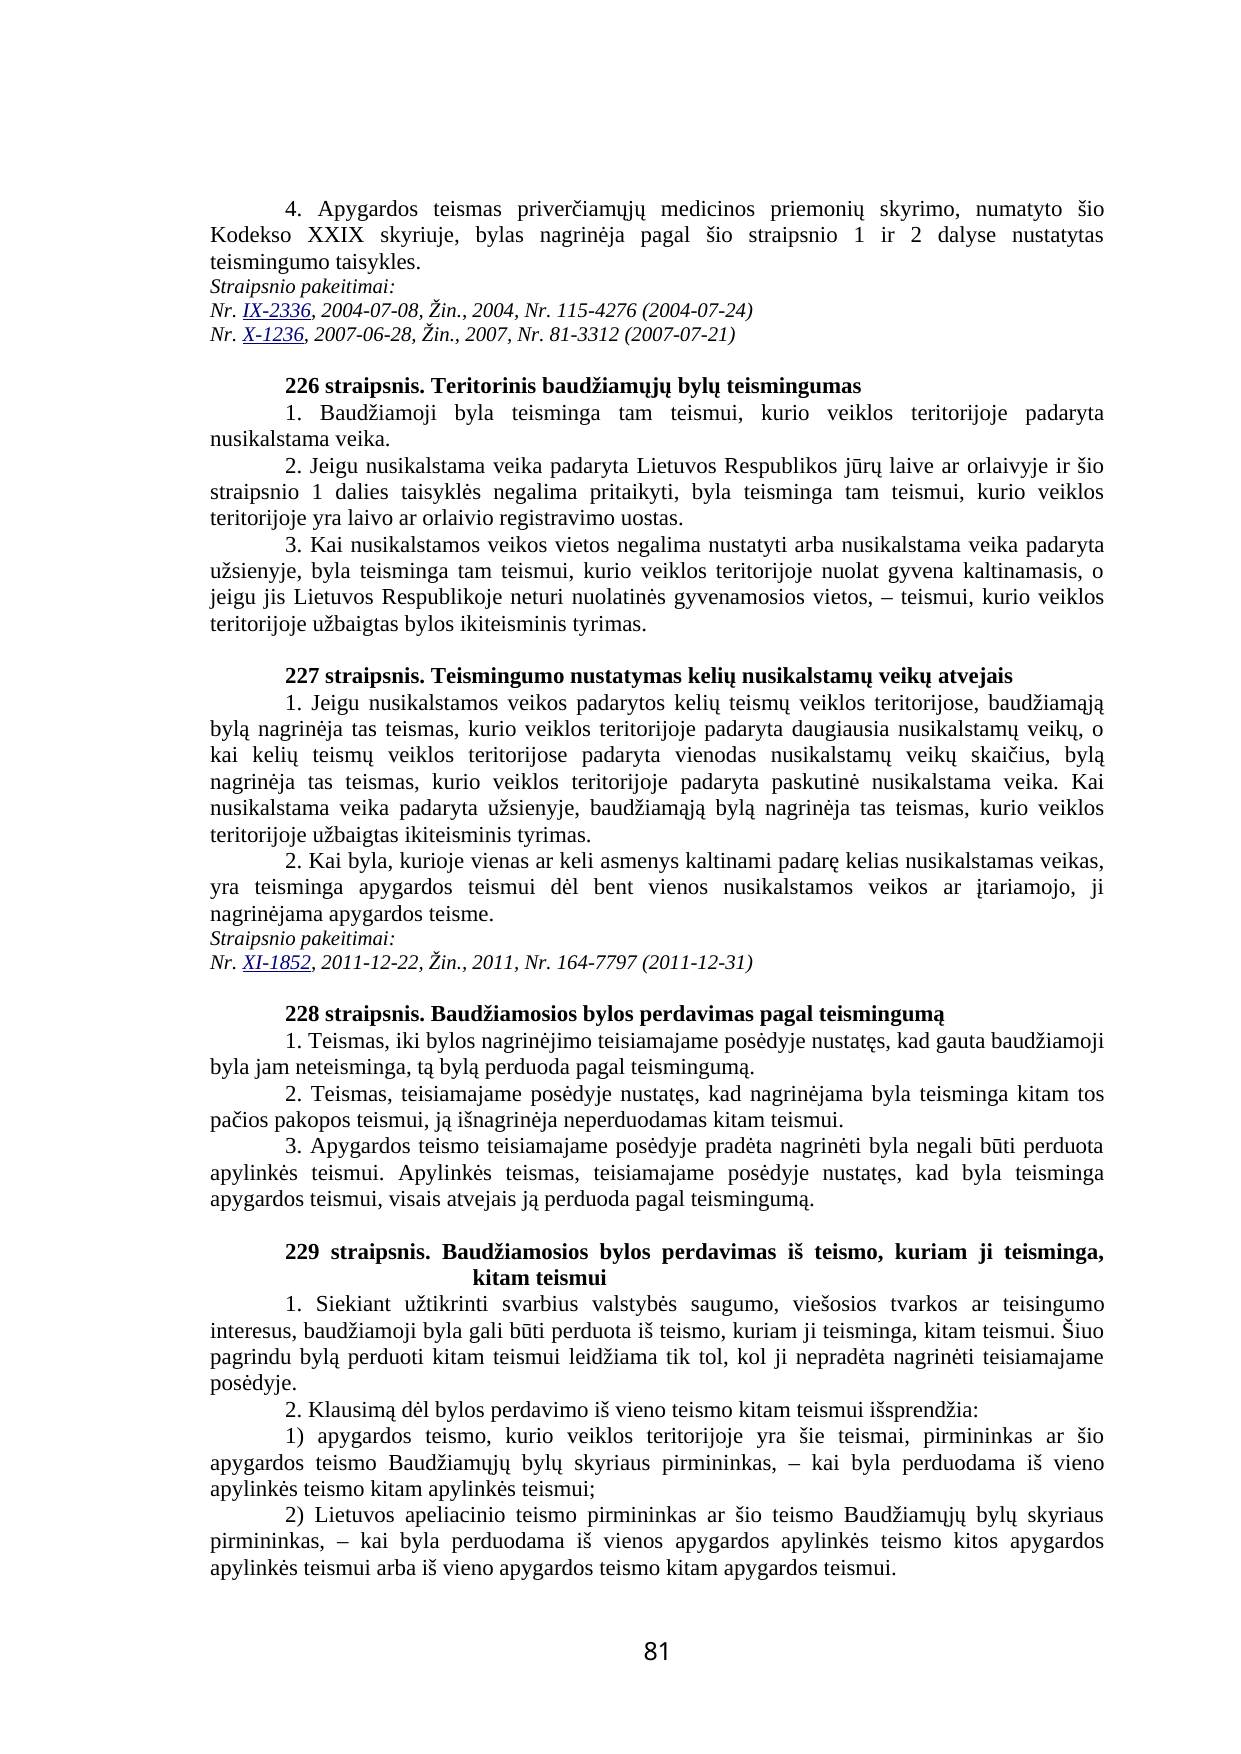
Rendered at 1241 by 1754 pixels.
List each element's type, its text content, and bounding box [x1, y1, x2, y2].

text 3. Apygardos teismo teisiamajame posėdyje pradėta nagrinėti byla negali būti perduota apylinkės teismui. Apylinkės teismas, teisiamajame posėdyje nustatęs, kad byla teisminga apygardos teismui, visais atvejais ją perduoda pagal teismingumą. [210, 1132, 1106, 1211]
text 3. Kai nusikalstamos veikos vietos negalima nustatyti arba nusikalstama veika padaryta užsienyje, byla teisminga tam teismui, kurio veiklos teritorijoje nuolat gyvena kaltinamasis, o jeigu jis Lietuvos Respublikoje neturi nuolatinės gyvenamosios vietos, – teismui, kurio veiklos teritorijoje užbaigtas bylos ikiteisminis tyrimas. [210, 531, 1106, 636]
text 2. Teismas, teisiamajame posėdyje nustatęs, kad nagrinėjama byla teisminga kitam tos pačios pakopos teismui, ją išnagrinėja neperduodamas kitam teismui. [210, 1079, 1106, 1132]
text Straipsnio pakeitimai: [210, 274, 1106, 298]
text 227 straipsnis. Teismingumo nustatymas kelių nusikalstamų veikų atvejais [285, 662, 1106, 689]
text 1. Jeigu nusikalstamos veikos padarytos kelių teismų veiklos teritorijose, baudžiamąją bylą nagrinėja tas teismas, kurio veiklos teritorijoje padaryta daugiausia nusikalstamų veikų, o kai kelių teismų veiklos teritorijose padaryta vienodas nusikalstamų veikų skaičius, bylą nagrinėja tas teismas, kurio veiklos teritorijoje padaryta paskutinė nusikalstama veika. Kai nusikalstama veika padaryta užsienyje, baudžiamąją bylą nagrinėja tas teismas, kurio veiklos teritorijoje užbaigtas ikiteisminis tyrimas. [210, 689, 1106, 847]
text 226 straipsnis. Teritorinis baudžiamųjų bylų teismingumas [210, 373, 1106, 399]
text Straipsnio pakeitimai: [210, 926, 1106, 950]
text 2) Lietuvos apeliacinio teismo pirmininkas ar šio teismo Baudžiamųjų bylų skyriaus pirmininkas, – kai byla perduodama iš vienos apygardos apylinkės teismo kitos apygardos apylinkės teismui arba iš vieno apygardos teismo kitam apygardos teismui. [210, 1501, 1106, 1580]
text 1. Teismas, iki bylos nagrinėjimo teisiamajame posėdyje nustatęs, kad gauta baudžiamoji byla jam neteisminga, tą bylą perduoda pagal teismingumą. [210, 1027, 1106, 1079]
text 4. Apygardos teismas priverčiamųjų medicinos priemonių skyrimo, numatyto šio Kodekso XXIX skyriuje, bylas nagrinėja pagal šio straipsnio 1 ir 2 dalyse nustatytas teismingumo taisykles. [210, 195, 1106, 274]
text Nr. X-1236, 2007-06-28, Žin., 2007, Nr. 81-3312 (2007-07-21) [210, 322, 1106, 346]
text 1. Siekiant užtikrinti svarbius valstybės saugumo, viešosios tvarkos ar teisingumo interesus, baudžiamoji byla gali būti perduota iš teismo, kuriam ji teisminga, kitam teismui. Šiuo pagrindu bylą perduoti kitam teismui leidžiama tik tol, kol ji nepradėta nagrinėti teisiamajame posėdyje. [210, 1290, 1106, 1396]
text 2. Klausimą dėl bylos perdavimo iš vieno teismo kitam teismui išsprendžia: [210, 1396, 1106, 1422]
text 2. Jeigu nusikalstama veika padaryta Lietuvos Respublikos jūrų laive ar orlaivyje ir šio straipsnio 1 dalies taisyklės negalima pritaikyti, byla teisminga tam teismui, kurio veiklos teritorijoje yra laivo ar orlaivio registravimo uostas. [210, 452, 1106, 531]
text 1. Baudžiamoji byla teisminga tam teismui, kurio veiklos teritorijoje padaryta nusikalstama veika. [210, 399, 1106, 452]
text Nr. XI-1852, 2011-12-22, Žin., 2011, Nr. 164-7797 (2011-12-31) [210, 950, 1106, 974]
text 1) apygardos teismo, kurio veiklos teritorijoje yra šie teismai, pirmininkas ar šio apygardos teismo Baudžiamųjų bylų skyriaus pirmininkas, – kai byla perduodama iš vieno apylinkės teismo kitam apylinkės teismui; [210, 1422, 1106, 1501]
text 229 straipsnis. Baudžiamosios bylos perdavimas iš teismo, kuriam ji teisminga, kitam teismui [285, 1238, 1106, 1290]
text Nr. IX-2336, 2004-07-08, Žin., 2004, Nr. 115-4276 (2004-07-24) [210, 298, 1106, 322]
text 2. Kai byla, kurioje vienas ar keli asmenys kaltinami padarę kelias nusikalstamas veikas, yra teisminga apygardos teismui dėl bent vienos nusikalstamos veikos ar įtariamojo, ji nagrinėjama apygardos teisme. [210, 847, 1106, 926]
text 228 straipsnis. Baudžiamosios bylos perdavimas pagal teismingumą [210, 1001, 1106, 1027]
